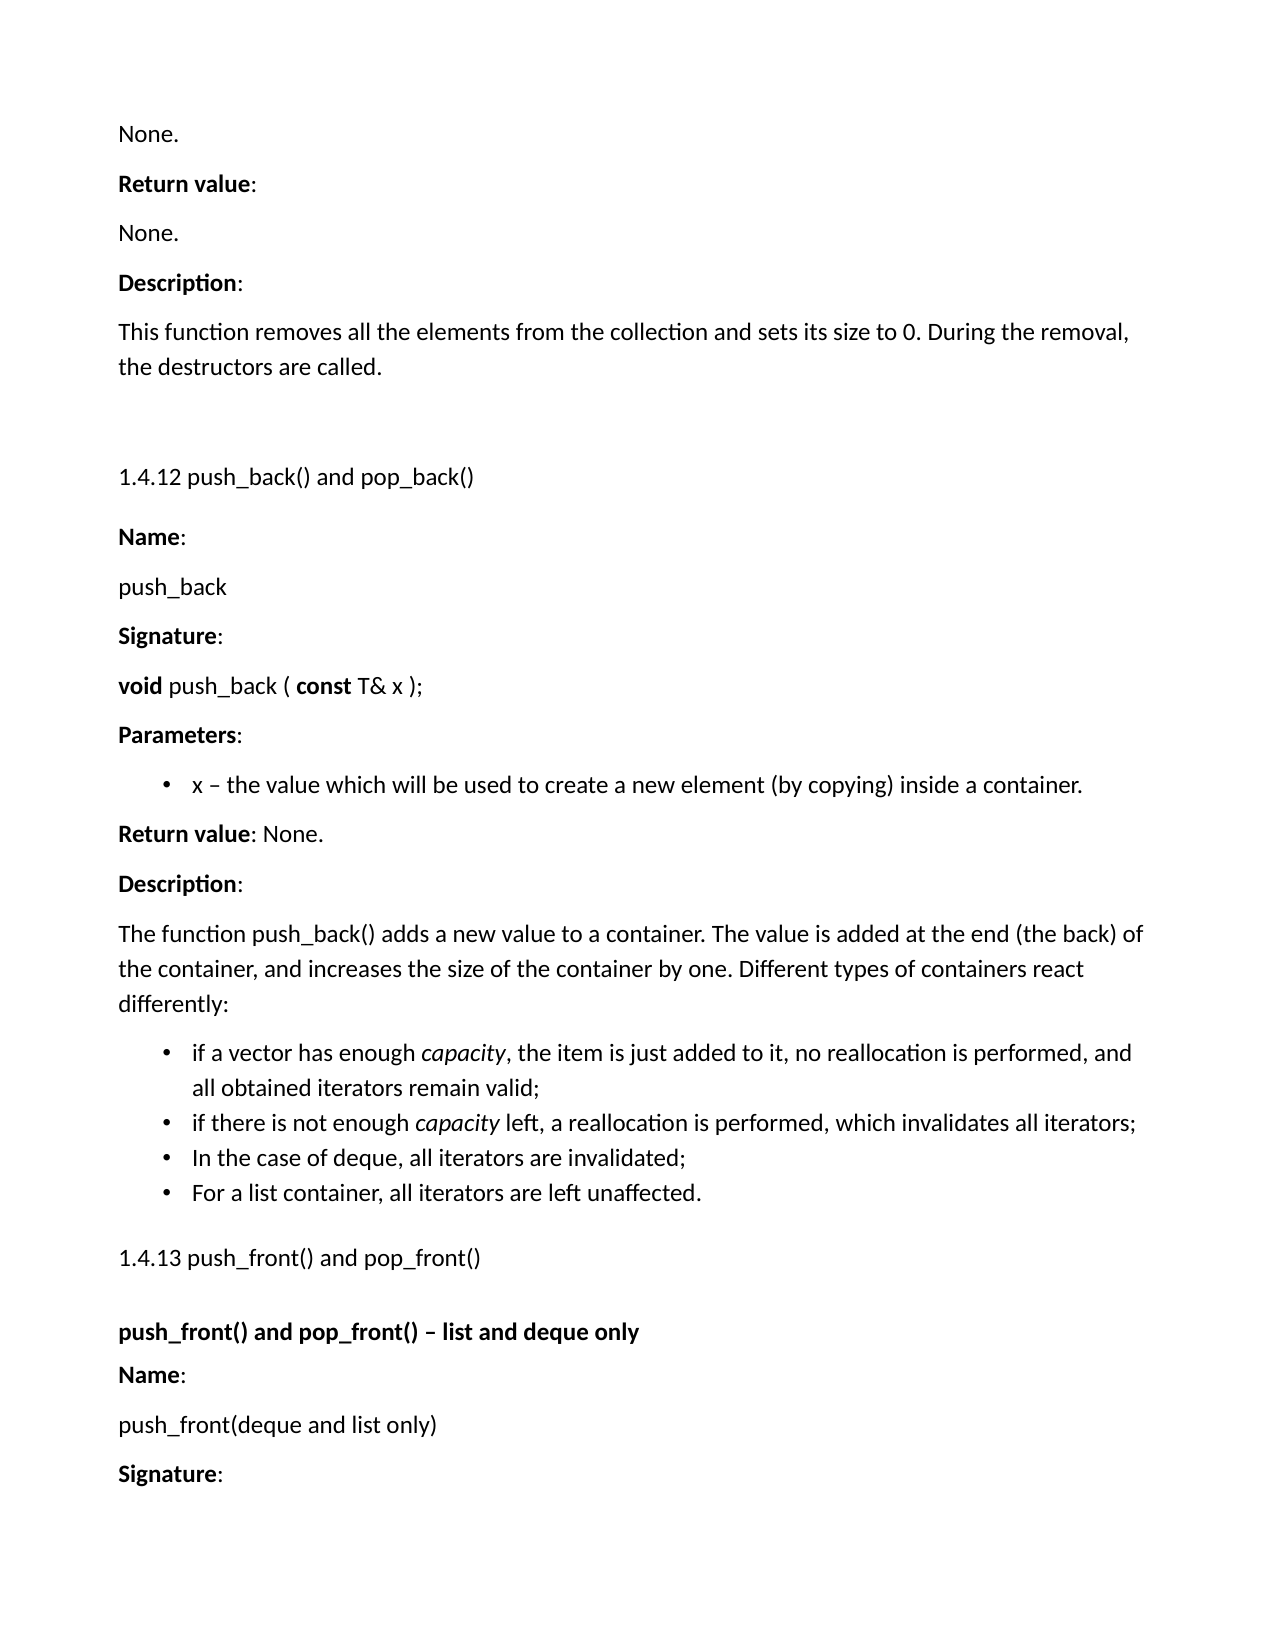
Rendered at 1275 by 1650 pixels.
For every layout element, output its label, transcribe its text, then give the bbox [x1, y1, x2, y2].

text This function removes all the elements from the collection and sets its size to 0. During the removal, the destructors are called. [118, 316, 1157, 382]
subtitle push_front() and pop_front() – list and deque only [118, 1316, 1157, 1347]
text Return value: None. [118, 818, 1157, 849]
text None. [118, 118, 1157, 149]
text Parameters: [118, 719, 1157, 750]
text 1.4.13 push_front() and pop_front() [118, 1242, 1157, 1272]
text Return value: [118, 168, 1157, 198]
text Name: [118, 1359, 1157, 1390]
text Signature: [118, 620, 1157, 651]
text The function push_back() adds a new value to a container. The value is added at the end (the back) of the container, and increases the size of the container by one. Different types of containers react differently: [118, 918, 1157, 1018]
list x – the value which will be used to create a new element (by copying) inside a container. [162, 769, 1157, 799]
list In the case of deque, all iterators are invalidated; [162, 1142, 1157, 1173]
list if there is not enough capacity left, a reallocation is performed, which invalidates all iterators; [162, 1107, 1157, 1138]
text Description: [118, 868, 1157, 899]
text push_front(deque and list only) [118, 1409, 1157, 1439]
list For a list container, all iterators are left unaffected. [162, 1177, 1157, 1208]
text void push_back ( const T& x ); [118, 670, 1157, 700]
text push_back [118, 571, 1157, 601]
list if a vector has enough capacity, the item is just added to it, no reallocation is performed, and all obtained iterators remain valid; [162, 1037, 1157, 1103]
text 1.4.12 push_back() and pop_back() [118, 461, 1157, 492]
text Signature: [118, 1458, 1157, 1489]
text None. [118, 217, 1157, 248]
text Description: [118, 267, 1157, 297]
text Name: [118, 521, 1157, 552]
